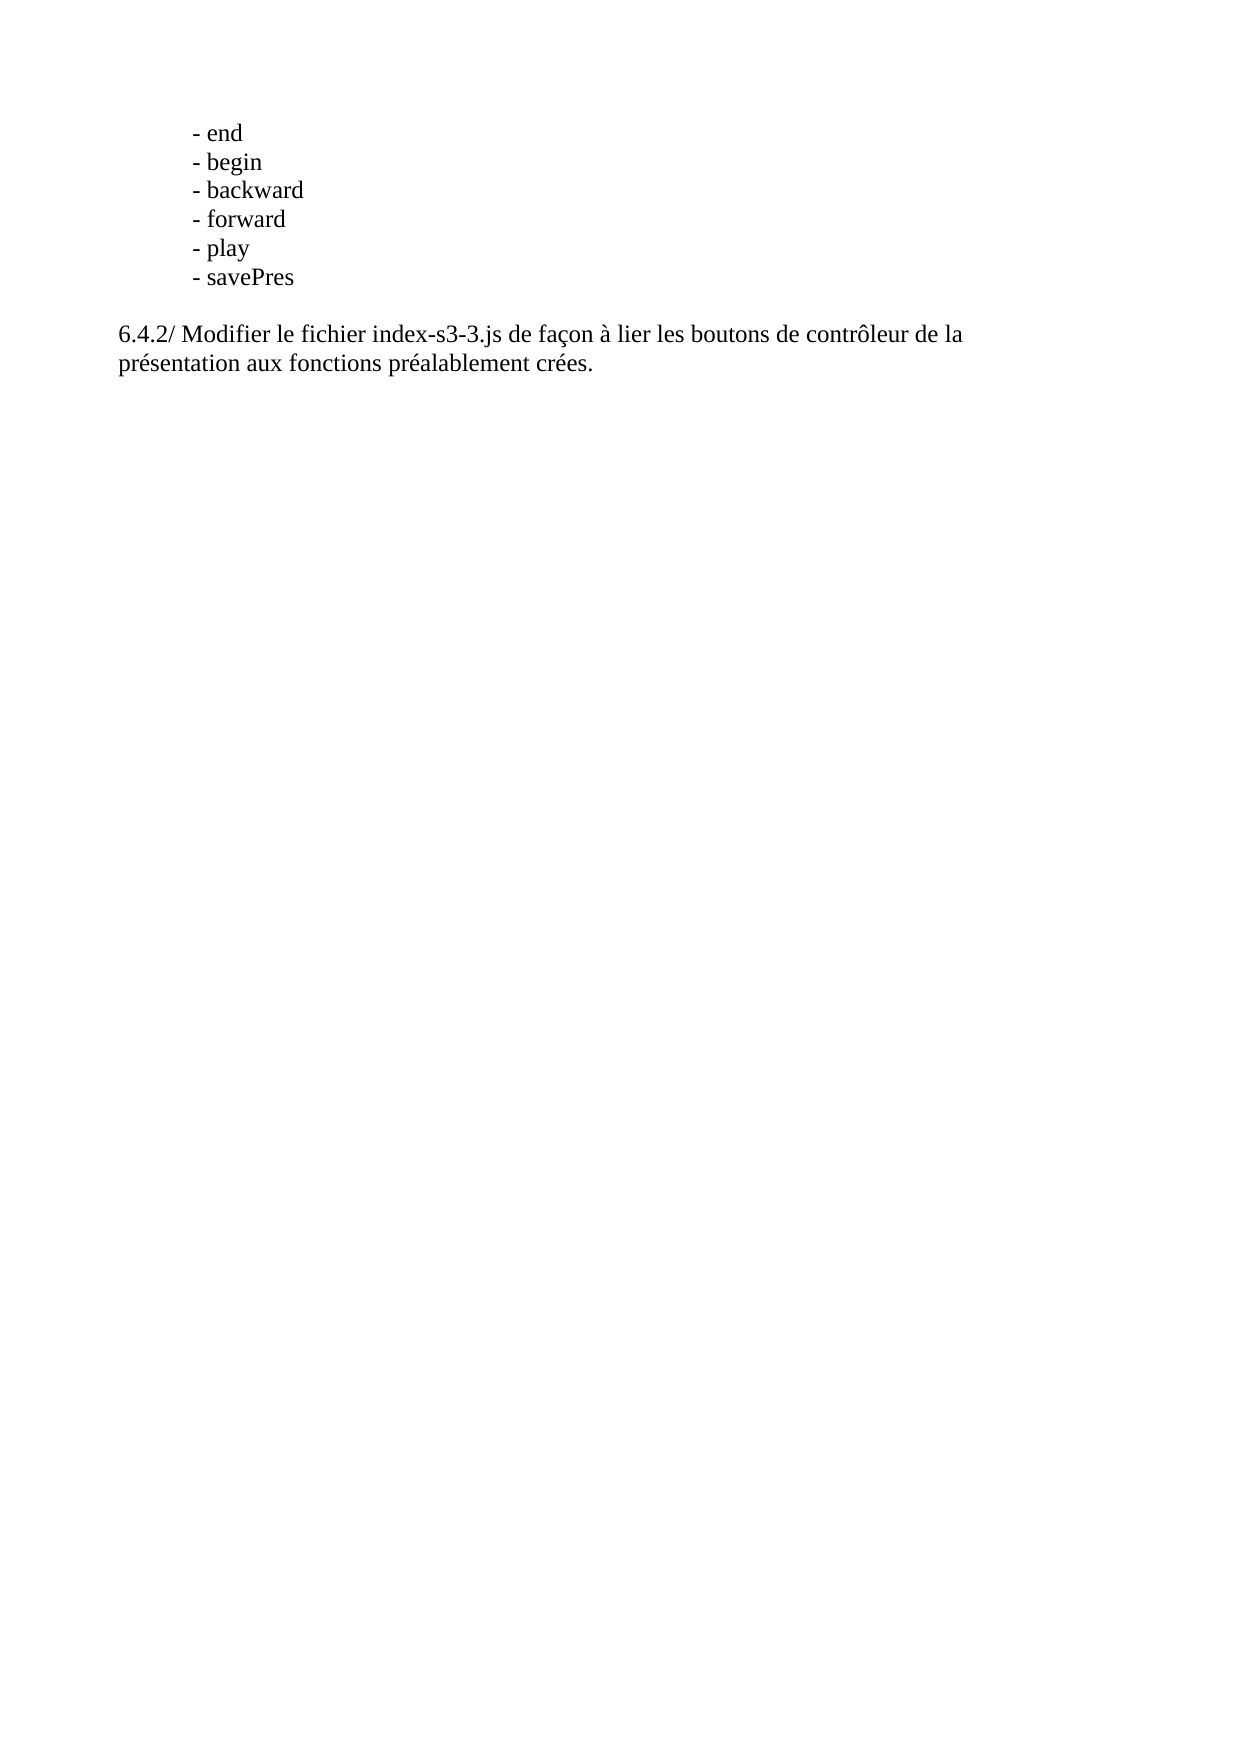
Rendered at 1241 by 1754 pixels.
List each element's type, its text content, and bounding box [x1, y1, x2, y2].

text - end [118, 118, 1122, 147]
text présentation aux fonctions préalablement crées. [118, 348, 1122, 377]
text - begin [118, 147, 1122, 176]
text - backward [118, 176, 1122, 204]
text - forward [118, 204, 1122, 233]
text - play [118, 233, 1122, 262]
text 6.4.2/ Modifier le fichier index-s3-3.js de façon à lier les boutons de contrôleur de la [118, 319, 1122, 348]
text - savePres [118, 262, 1122, 291]
